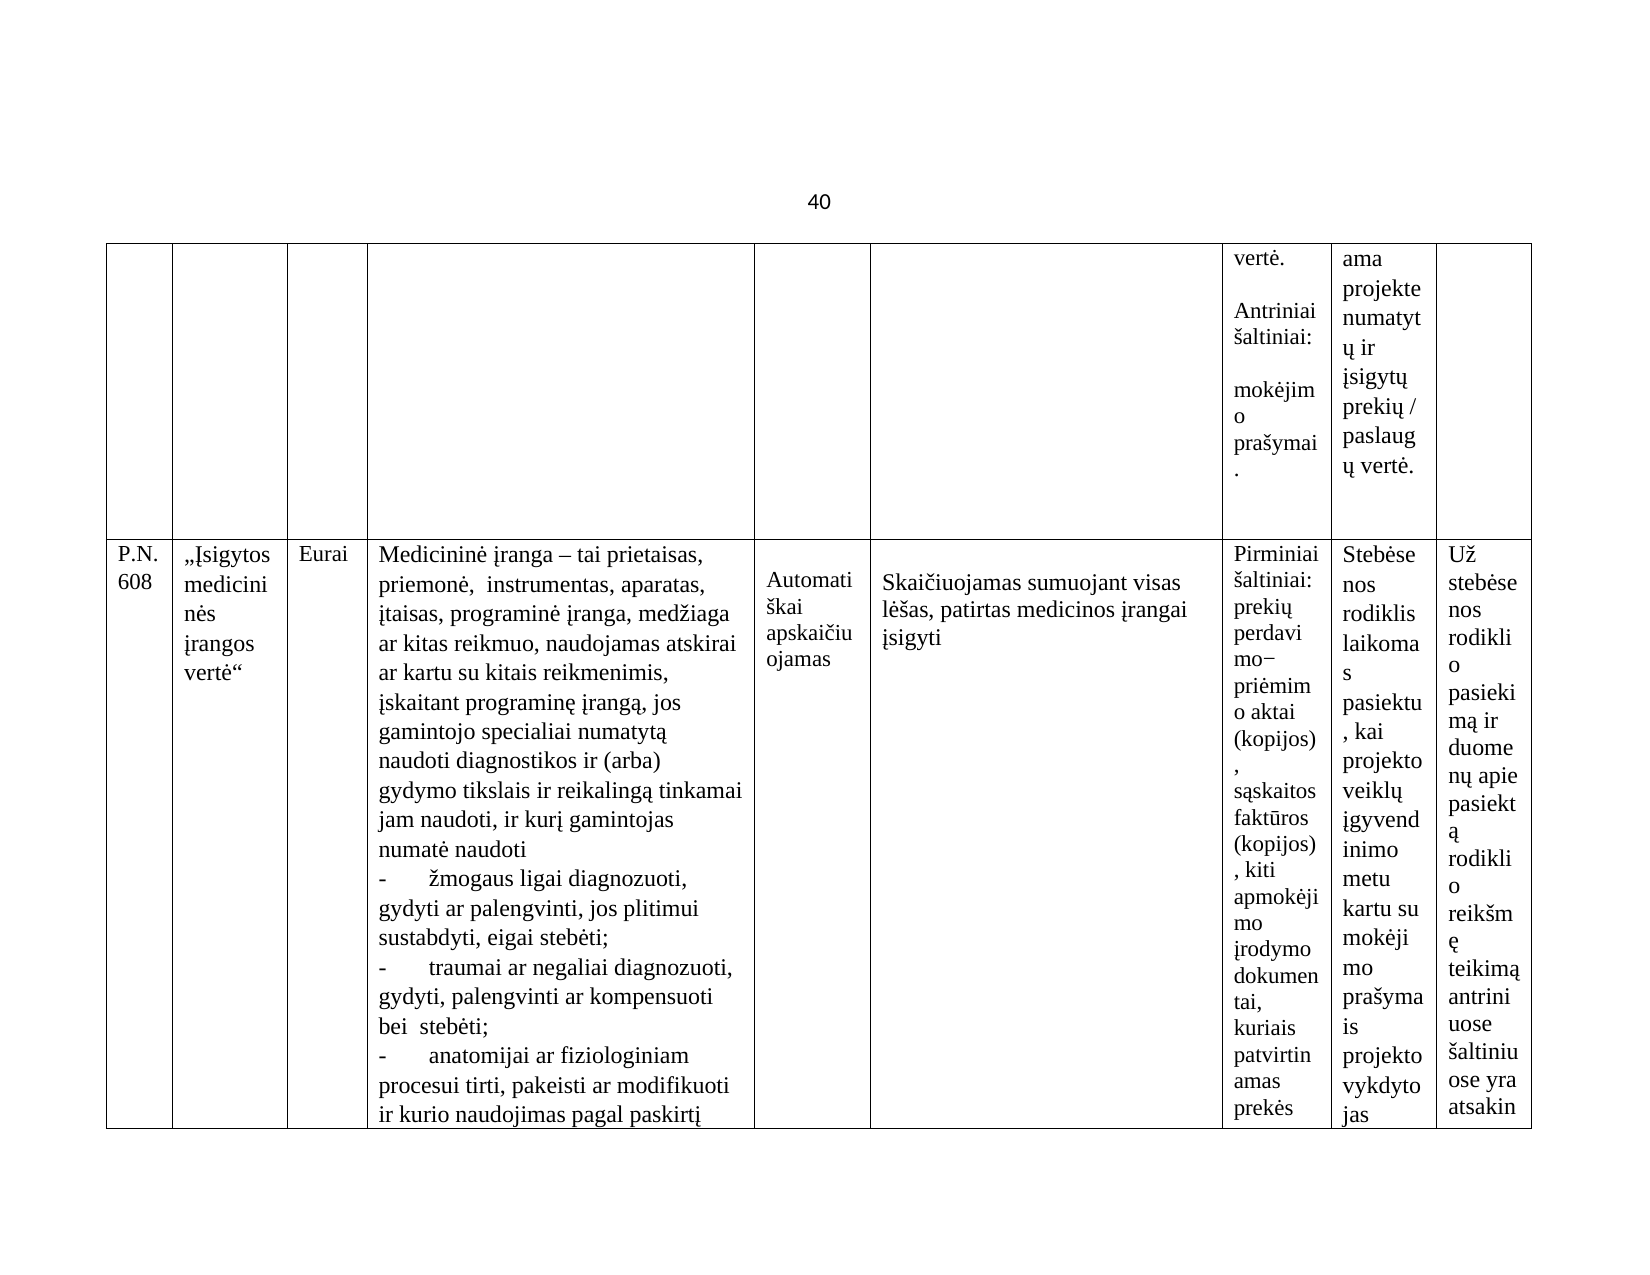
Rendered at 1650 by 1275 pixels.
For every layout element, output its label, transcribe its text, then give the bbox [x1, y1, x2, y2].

table_cell Medicininė įranga – tai prietaisas, priemonė, instrumentas, aparatas, įtaisas, programinė įranga, medžiaga ar kitas reikmuo, naudojamas atskirai ar kartu su kitais reikmenimis, įskaitant programinę įrangą, jos gamintojo specialiai numatytą naudoti diagnostikos ir (arba) gydymo tikslais ir reikalingą tinkamai jam naudoti, ir kurį gamintojas numatė naudoti - žmogaus ligai diagnozuoti, gydyti ar palengvinti, jos plitimui sustabdyti, eigai stebėti; - traumai ar negaliai diagnozuoti, gydyti, palengvinti ar kompensuoti bei stebėti; - anatomijai ar fiziologiniam procesui tirti, pakeisti ar modifikuoti ir kurio naudojimas pagal paskirtį [368, 540, 754, 1128]
table_cell [1437, 244, 1531, 539]
table_cell [755, 244, 870, 539]
table_cell [107, 244, 172, 539]
table_cell P.N.608 [107, 540, 172, 1128]
table_cell Automatiškai apskaičiuojamas [755, 540, 870, 1128]
table_cell [368, 244, 754, 539]
table_cell „Įsigytos medicininės įrangos vertė“ [173, 540, 287, 1128]
table_cell Eurai [288, 540, 367, 1128]
table_cell Pirminiai šaltiniai: prekių perdavimo− priėmimo aktai (kopijos), sąskaitos faktūros (kopijos), kiti apmokėjimo įrodymo dokumentai, kuriais patvirtinamas prekės [1223, 540, 1331, 1128]
table_cell [871, 244, 1222, 539]
table_cell [288, 244, 367, 539]
table_cell [173, 244, 287, 539]
table_cell Stebėsenos rodiklis laikomas pasiektu, kai projekto veiklų įgyvendinimo metu kartu su mokėjimo prašymais projekto vykdytojas [1332, 540, 1436, 1128]
table_cell Skaičiuojamas sumuojant visas lėšas, patirtas medicinos įrangai įsigyti [871, 540, 1222, 1128]
table_cell ama projekte numatytų ir įsigytų prekių / paslaugų vertė. [1332, 244, 1436, 539]
table_cell Už stebėsenos rodiklio pasiekimą ir duomenų apie pasiektą rodiklio reikšmę teikimą antriniuose šaltiniuose yra atsakin [1437, 540, 1531, 1128]
table_cell vertė. Antriniai šaltiniai: mokėjimo prašymai. [1223, 244, 1331, 539]
